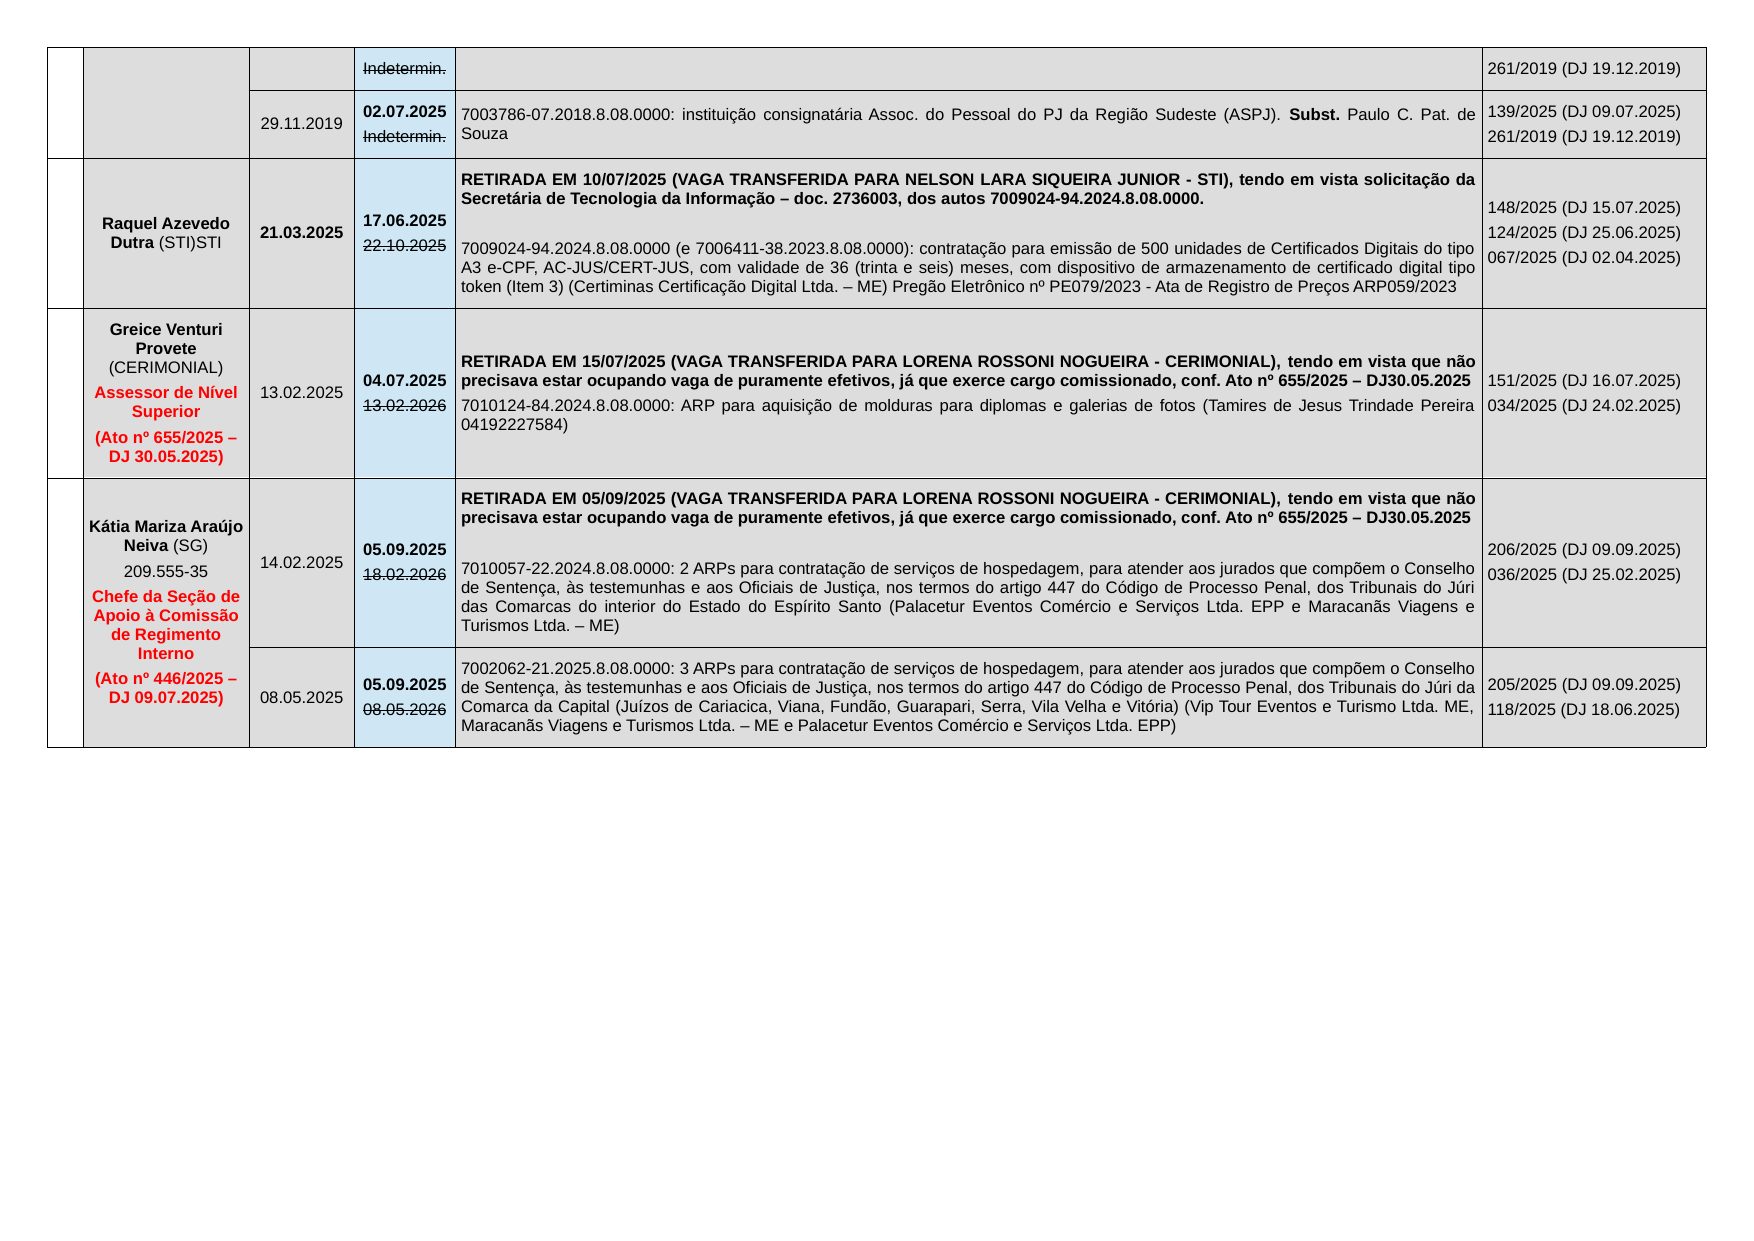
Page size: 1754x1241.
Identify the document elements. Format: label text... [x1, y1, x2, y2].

table_cell [48, 159, 83, 308]
table_cell 7002062-21.2025.8.08.0000: 3 ARPs para contratação de serviços de hospedagem, para atender aos jurados que compõem o Conselho de Sentença, às testemunhas e aos Oficiais de Justiça, nos termos do artigo 447 do Código de Processo Penal, dos Tribunais do Júri da Comarca da Capital (Juízos de Cariacica, Viana, Fundão, Guarapari, Serra, Vila Velha e Vitória) (Vip Tour Eventos e Turismo Ltda. ME, Maracanãs Viagens e Turismos Ltda. – ME e Palacetur Eventos Comércio e Serviços Ltda. EPP) [456, 648, 1482, 747]
table_cell 05.09.2025 18.02.2026 [355, 479, 455, 647]
table_cell Indetermin. [355, 48, 455, 90]
table_cell RETIRADA EM 15/07/2025 (VAGA TRANSFERIDA PARA LORENA ROSSONI NOGUEIRA - CERIMONIAL), tendo em vista que não precisava estar ocupando vaga de puramente efetivos, já que exerce cargo comissionado, conf. Ato nº 655/2025 – DJ30.05.2025 7010124-84.2024.8.08.0000: ARP para aquisição de molduras para diplomas e galerias de fotos (Tamires de Jesus Trindade Pereira 04192227584) [456, 309, 1482, 477]
table_cell 7003786-07.2018.8.08.0000: instituição consignatária Assoc. do Pessoal do PJ da Região Sudeste (ASPJ). Subst. Paulo C. Pat. de Souza [456, 91, 1482, 158]
table_cell [250, 48, 354, 90]
table_cell 04.07.2025 13.02.2026 [355, 309, 455, 477]
table_cell [48, 479, 83, 747]
table_cell [84, 48, 249, 158]
table_cell [48, 309, 83, 477]
table_cell 02.07.2025 Indetermin. [355, 91, 455, 158]
table_cell [48, 48, 83, 158]
table_cell 13.02.2025 [250, 309, 354, 477]
table_cell Raquel Azevedo Dutra (STI)STI [84, 159, 249, 308]
table_cell 21.03.2025 [250, 159, 354, 308]
table_cell 05.09.2025 08.05.2026 [355, 648, 455, 747]
table_cell Greice Venturi Provete (CERIMONIAL) Assessor de Nível Superior (Ato nº 655/2025 – DJ 30.05.2025) [84, 309, 249, 477]
table_cell 206/2025 (DJ 09.09.2025) 036/2025 (DJ 25.02.2025) [1483, 479, 1706, 647]
table_cell 151/2025 (DJ 16.07.2025) 034/2025 (DJ 24.02.2025) [1483, 309, 1706, 477]
table_cell Kátia Mariza Araújo Neiva (SG) 209.555-35 Chefe da Seção de Apoio à Comissão de Regimento Interno (Ato nº 446/2025 – DJ 09.07.2025) [84, 479, 249, 747]
table_cell 29.11.2019 [250, 91, 354, 158]
table_cell RETIRADA EM 10/07/2025 (VAGA TRANSFERIDA PARA NELSON LARA SIQUEIRA JUNIOR - STI), tendo em vista solicitação da Secretária de Tecnologia da Informação – doc. 2736003, dos autos 7009024-94.2024.8.08.0000. 7009024-94.2024.8.08.0000 (e 7006411-38.2023.8.08.0000): contratação para emissão de 500 unidades de Certificados Digitais do tipo A3 e-CPF, AC-JUS/CERT-JUS, com validade de 36 (trinta e seis) meses, com dispositivo de armazenamento de certificado digital tipo token (Item 3) (Certiminas Certificação Digital Ltda. – ME) Pregão Eletrônico nº PE079/2023 - Ata de Registro de Preços ARP059/2023 [456, 159, 1482, 308]
table_cell 139/2025 (DJ 09.07.2025) 261/2019 (DJ 19.12.2019) [1483, 91, 1706, 158]
table_cell 148/2025 (DJ 15.07.2025) 124/2025 (DJ 25.06.2025) 067/2025 (DJ 02.04.2025) [1483, 159, 1706, 308]
table_cell 205/2025 (DJ 09.09.2025) 118/2025 (DJ 18.06.2025) [1483, 648, 1706, 747]
table_cell 261/2019 (DJ 19.12.2019) [1483, 48, 1706, 90]
table_cell 17.06.2025 22.10.2025 [355, 159, 455, 308]
table_cell 14.02.2025 [250, 479, 354, 647]
table_cell 08.05.2025 [250, 648, 354, 747]
table_cell RETIRADA EM 05/09/2025 (VAGA TRANSFERIDA PARA LORENA ROSSONI NOGUEIRA - CERIMONIAL), tendo em vista que não precisava estar ocupando vaga de puramente efetivos, já que exerce cargo comissionado, conf. Ato nº 655/2025 – DJ30.05.2025 7010057-22.2024.8.08.0000: 2 ARPs para contratação de serviços de hospedagem, para atender aos jurados que compõem o Conselho de Sentença, às testemunhas e aos Oficiais de Justiça, nos termos do artigo 447 do Código de Processo Penal, dos Tribunais do Júri das Comarcas do interior do Estado do Espírito Santo (Palacetur Eventos Comércio e Serviços Ltda. EPP e Maracanãs Viagens e Turismos Ltda. – ME) [456, 479, 1482, 647]
table_cell [456, 48, 1482, 90]
